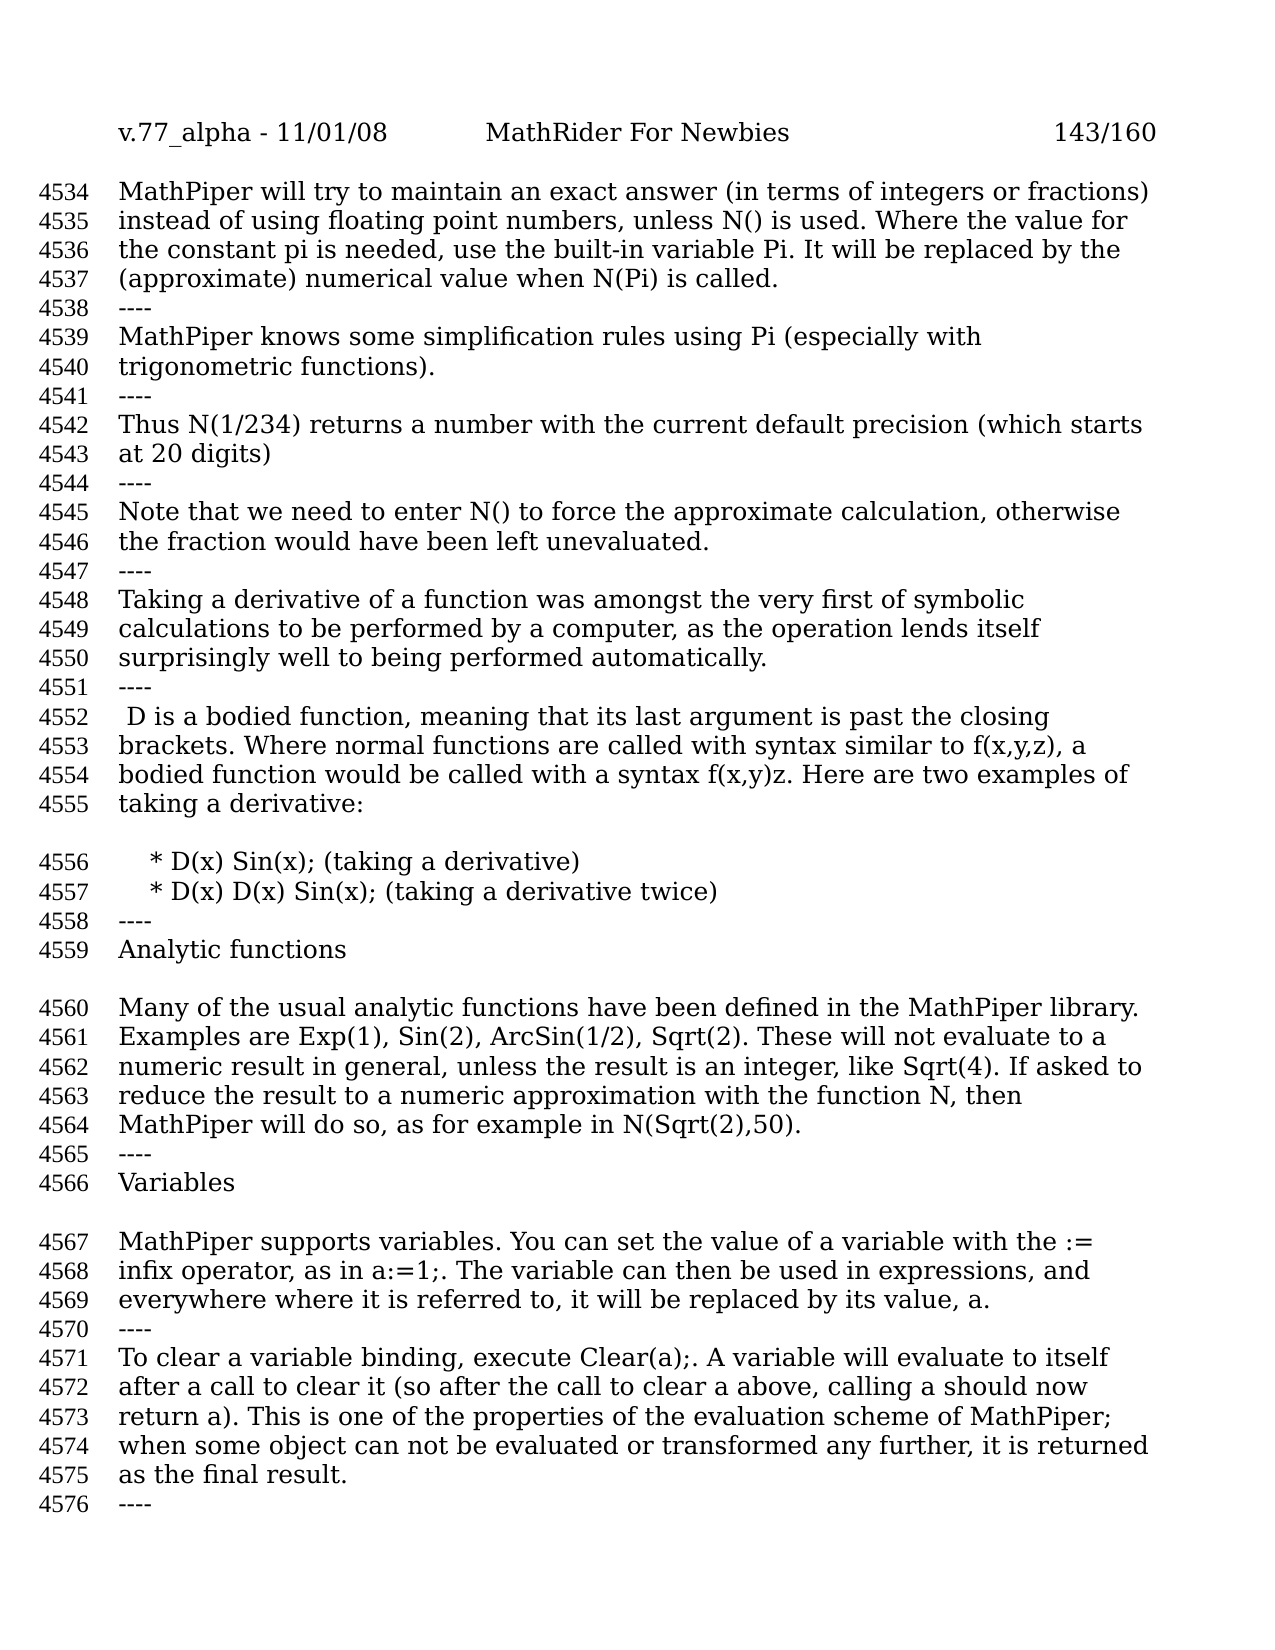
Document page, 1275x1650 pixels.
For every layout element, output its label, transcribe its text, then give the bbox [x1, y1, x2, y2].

text ---- [118, 906, 1157, 935]
text Many of the usual analytic functions have been defined in the MathPiper library. Examples are Exp(1), Sin(2), ArcSin(1/2), Sqrt(2). These will not evaluate to a numeric result in general, unless the result is an integer, like Sqrt(4). If asked to reduce the result to a numeric approximation with the function N, then MathPiper will do so, as for example in N(Sqrt(2),50). [118, 993, 1157, 1139]
text MathPiper supports variables. You can set the value of a variable with the := infix operator, as in a:=1;. The variable can then be used in expressions, and everywhere where it is referred to, it will be replaced by its value, a. [118, 1227, 1157, 1314]
text To clear a variable binding, execute Clear(a);. A variable will evaluate to itself after a call to clear it (so after the call to clear a above, calling a should now return a). This is one of the properties of the evaluation scheme of MathPiper; when some object can not be evaluated or transformed any further, it is returned as the final result. [118, 1343, 1157, 1489]
text Note that we need to enter N() to force the approximate calculation, otherwise the fraction would have been left unevaluated. [118, 498, 1157, 556]
text Analytic functions [118, 935, 1157, 964]
text Variables [118, 1168, 1157, 1198]
text MathPiper knows some simplification rules using Pi (especially with trigonometric functions). [118, 323, 1157, 381]
text * D(x) Sin(x); (taking a derivative) [118, 848, 1157, 877]
text Taking a derivative of a function was amongst the very first of symbolic calculations to be performed by a computer, as the operation lends itself surprisingly well to being performed automatically. [118, 585, 1157, 673]
text D is a bodied function, meaning that its last argument is past the closing brackets. Where normal functions are called with syntax similar to f(x,y,z), a bodied function would be called with a syntax f(x,y)z. Here are two examples of taking a derivative: [118, 702, 1157, 818]
text ---- [118, 1139, 1157, 1168]
text ---- [118, 1489, 1157, 1518]
text ---- [118, 556, 1157, 585]
text * D(x) D(x) Sin(x); (taking a derivative twice) [118, 877, 1157, 906]
text ---- [118, 1314, 1157, 1343]
text MathPiper will try to maintain an exact answer (in terms of integers or fractions) instead of using floating point numbers, unless N() is used. Where the value for the constant pi is needed, use the built-in variable Pi. It will be replaced by the (approximate) numerical value when N(Pi) is called. [118, 177, 1157, 293]
text ---- [118, 293, 1157, 323]
text Thus N(1/234) returns a number with the current default precision (which starts at 20 digits) [118, 410, 1157, 468]
text ---- [118, 381, 1157, 410]
text ---- [118, 673, 1157, 702]
text ---- [118, 468, 1157, 498]
